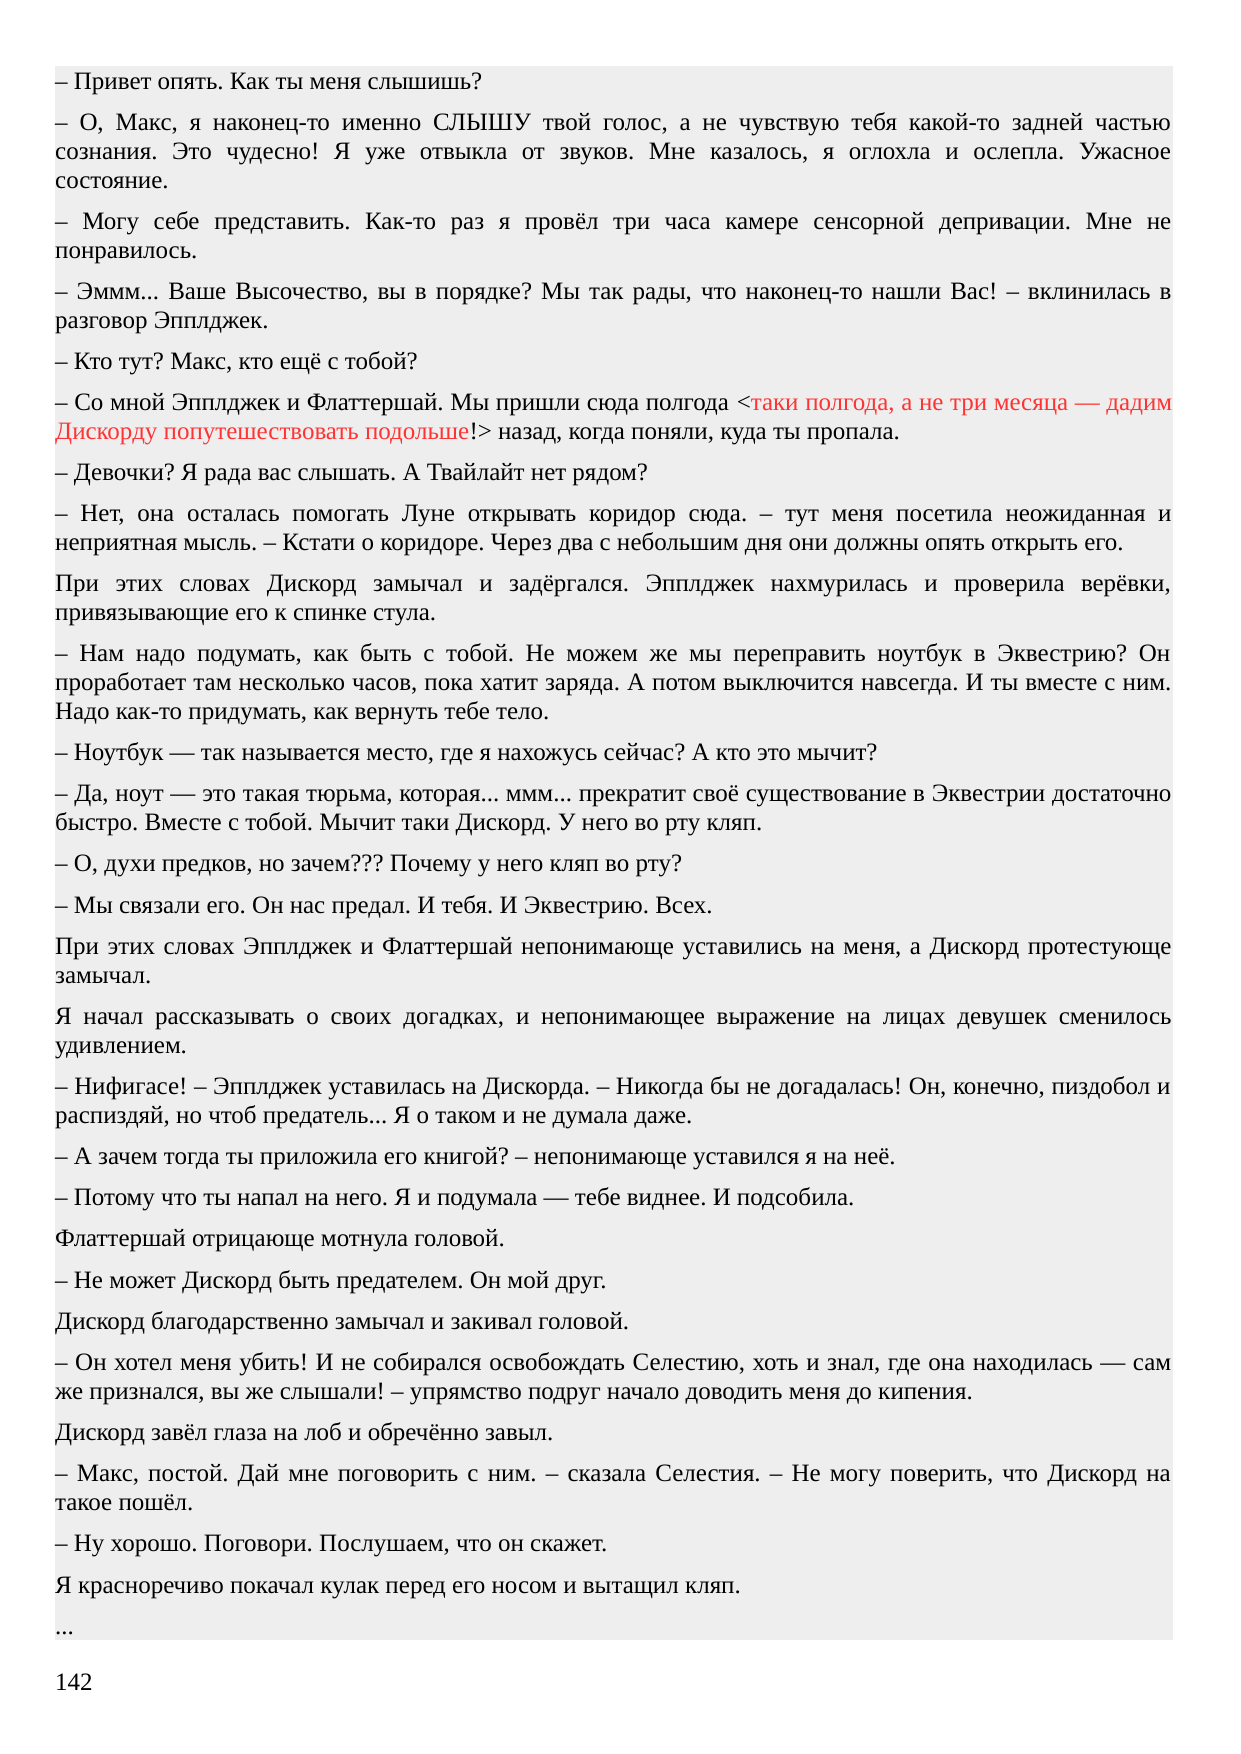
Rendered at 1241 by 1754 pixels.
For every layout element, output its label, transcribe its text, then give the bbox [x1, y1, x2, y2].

text Флаттершай отрицающе мотнула головой. [55, 1223, 1173, 1252]
text – Не может Дискорд быть предателем. Он мой друг. [55, 1265, 1173, 1293]
text – Могу себе представить. Как-то раз я провёл три часа камере сенсорной депривации. Мне не понравилось. [55, 206, 1173, 263]
text Дискорд завёл глаза на лоб и обречённо завыл. [55, 1417, 1173, 1446]
text – Ноутбук — так называется место, где я нахожусь сейчас? А кто это мычит? [55, 737, 1173, 766]
text – Нифигасе! – Эпплджек уставилась на Дискорда. – Никогда бы не догадалась! Он, конечно, пиздобол и распиздяй, но чтоб предатель... Я о таком и не думала даже. [55, 1071, 1173, 1128]
text – Нам надо подумать, как быть с тобой. Не можем же мы переправить ноутбук в Эквестрию? Он проработает там несколько часов, пока хатит заряда. А потом выключится навсегда. И ты вместе с ним. Надо как-то придумать, как вернуть тебе тело. [55, 638, 1173, 725]
text – Макс, постой. Дай мне поговорить с ним. – сказала Селестия. – Не могу поверить, что Дискорд на такое пошёл. [55, 1458, 1173, 1516]
text – Потому что ты напал на него. Я и подумала — тебе виднее. И подсобила. [55, 1182, 1173, 1211]
text При этих словах Дискорд замычал и задёргался. Эпплджек нахмурилась и проверила верёвки, привязывающие его к спинке стула. [55, 568, 1173, 626]
text – Кто тут? Макс, кто ещё с тобой? [55, 346, 1173, 375]
text – Со мной Эпплджек и Флаттершай. Мы пришли сюда полгода <таки полгода, а не три месяца — дадим Дискорду попутешествовать подольше!> назад, когда поняли, куда ты пропала. [55, 387, 1173, 445]
text ... [55, 1611, 1173, 1640]
text При этих словах Эпплджек и Флаттершай непонимающе уставились на меня, а Дискорд протестующе замычал. [55, 931, 1173, 988]
text – Он хотел меня убить! И не собирался освобождать Селестию, хоть и знал, где она находилась — сам же признался, вы же слышали! – упрямство подруг начало доводить меня до кипения. [55, 1347, 1173, 1405]
text – Мы связали его. Он нас предал. И тебя. И Эквестрию. Всех. [55, 890, 1173, 918]
text Дискорд благодарственно замычал и закивал головой. [55, 1306, 1173, 1335]
text – О, духи предков, но зачем??? Почему у него кляп во рту? [55, 848, 1173, 877]
text – Девочки? Я рада вас слышать. А Твайлайт нет рядом? [55, 457, 1173, 486]
text – Привет опять. Как ты меня слышишь? [55, 66, 1173, 95]
text – Да, ноут — это такая тюрьма, которая... ммм... прекратит своё существование в Эквестрии достаточно быстро. Вместе с тобой. Мычит таки Дискорд. У него во рту кляп. [55, 778, 1173, 836]
text – О, Макс, я наконец-то именно СЛЫШУ твой голос, а не чувствую тебя какой-то задней частью сознания. Это чудесно! Я уже отвыкла от звуков. Мне казалось, я оглохла и ослепла. Ужасное состояние. [55, 107, 1173, 193]
text Я начал рассказывать о своих догадках, и непонимающее выражение на лицах девушек сменилось удивлением. [55, 1001, 1173, 1058]
text – А зачем тогда ты приложила его книгой? – непонимающе уставился я на неё. [55, 1141, 1173, 1170]
text – Нет, она осталась помогать Луне открывать коридор сюда. – тут меня посетила неожиданная и неприятная мысль. – Кстати о коридоре. Через два с небольшим дня они должны опять открыть его. [55, 498, 1173, 556]
text – Эммм... Ваше Высочество, вы в порядке? Мы так рады, что наконец-то нашли Вас! – вклинилась в разговор Эпплджек. [55, 276, 1173, 333]
text – Ну хорошо. Поговори. Послушаем, что он скажет. [55, 1528, 1173, 1557]
text Я красноречиво покачал кулак перед его носом и вытащил кляп. [55, 1570, 1173, 1598]
